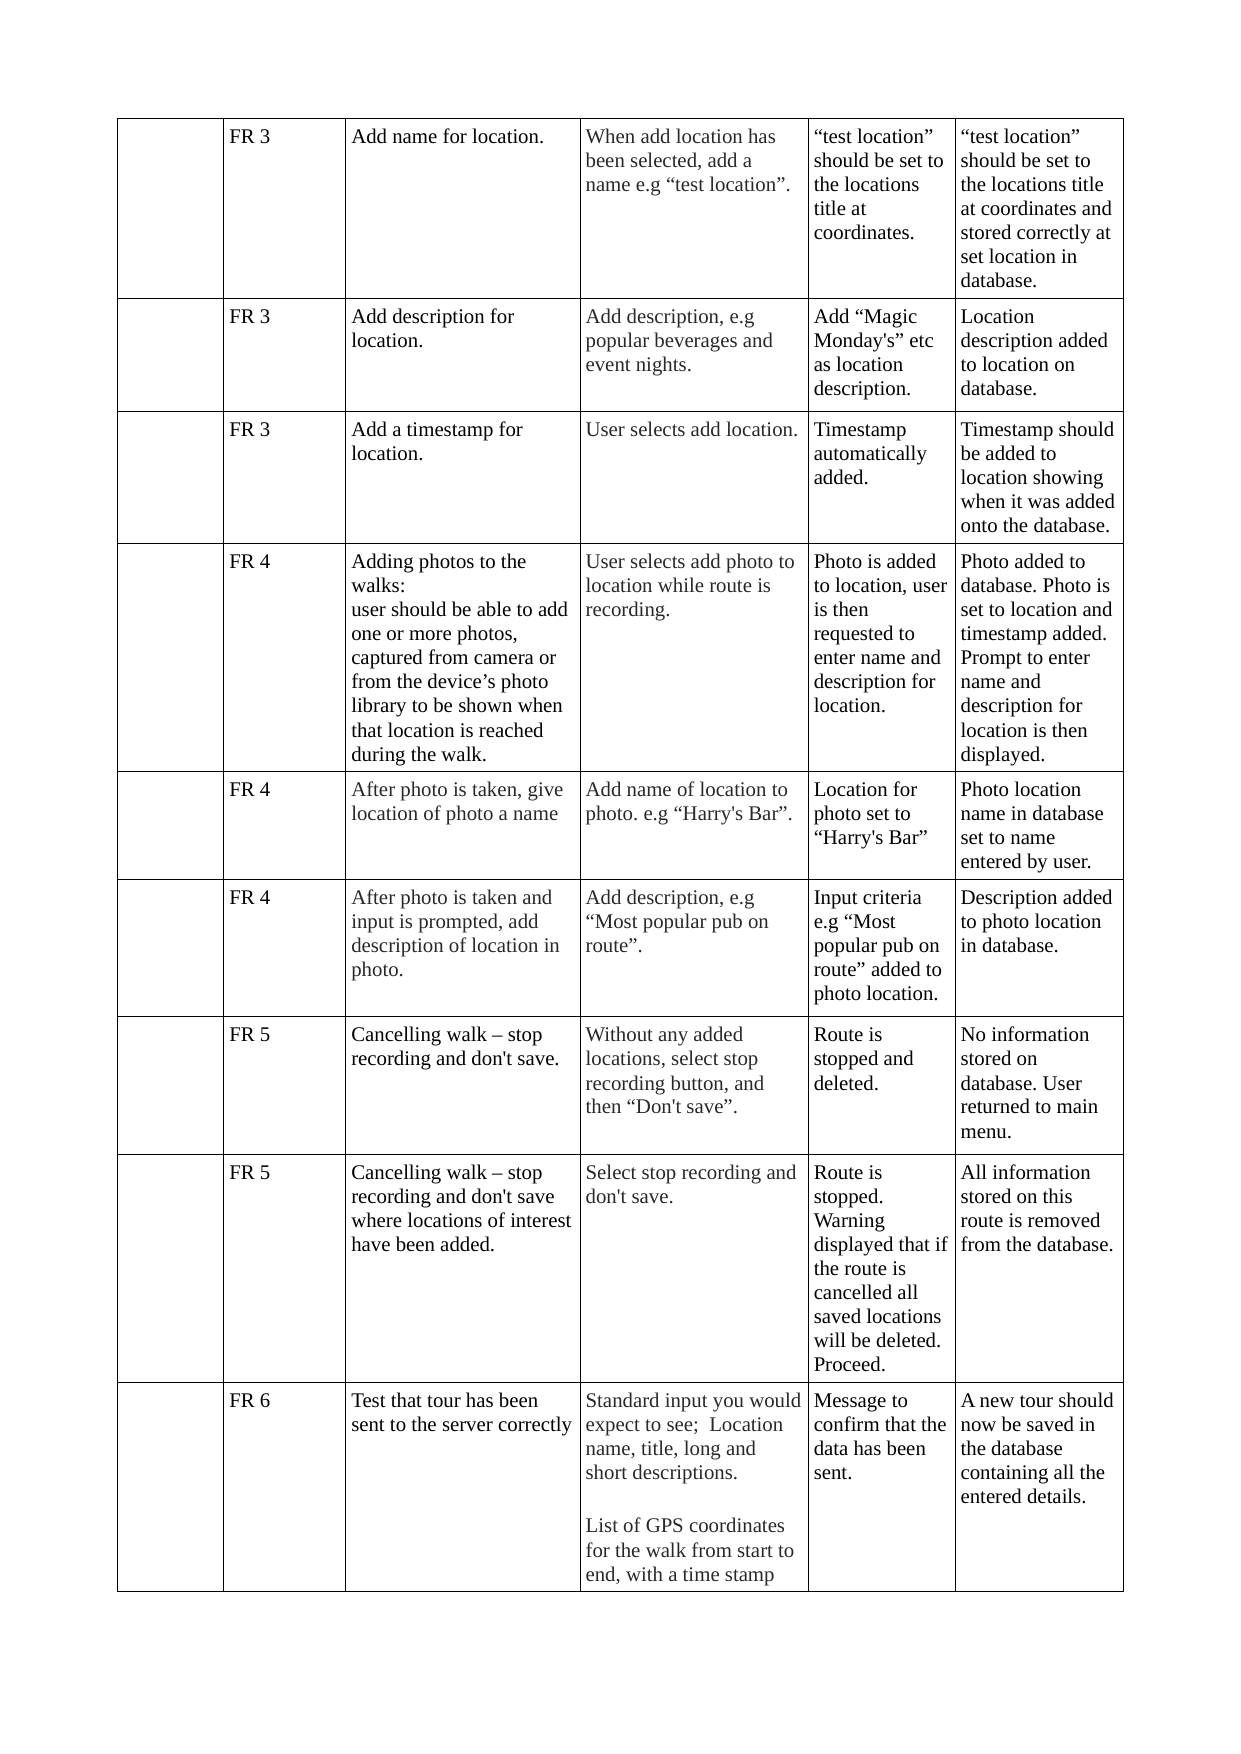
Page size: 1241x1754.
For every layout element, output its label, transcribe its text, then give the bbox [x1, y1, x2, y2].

table_cell Add description, e.g “Most popular pub on route”. [581, 880, 808, 1016]
table_cell After photo is taken and input is prompted, add description of location in photo. [346, 880, 580, 1016]
table_cell Location description added to location on database. [956, 299, 1123, 411]
table_cell Cancelling walk – stop recording and don't save where locations of interest have been added. [346, 1155, 580, 1382]
table_cell After photo is taken, give location of photo a name [346, 772, 580, 879]
table_cell User selects add location. [581, 412, 808, 543]
table_cell Route is stopped and deleted. [809, 1017, 955, 1154]
table_cell FR 5 [224, 1017, 345, 1154]
table_cell Timestamp should be added to location showing when it was added onto the database. [956, 412, 1123, 543]
table_cell Input criteria e.g “Most popular pub on route” added to photo location. [809, 880, 955, 1016]
table_cell [118, 299, 223, 411]
table_cell Add description for location. [346, 299, 580, 411]
table_cell FR 4 [224, 544, 345, 771]
table_cell Select stop recording and don't save. [581, 1155, 808, 1382]
table_cell Photo is added to location, user is then requested to enter name and description for location. [809, 544, 955, 771]
table_cell No information stored on database. User returned to main menu. [956, 1017, 1123, 1154]
table_cell Add a timestamp for location. [346, 412, 580, 543]
table_cell User selects add photo to location while route is recording. [581, 544, 808, 771]
table_cell FR 4 [224, 880, 345, 1016]
table_cell Location for photo set to “Harry's Bar” [809, 772, 955, 879]
table_cell Test that tour has been sent to the server correctly [346, 1383, 580, 1591]
table_cell Cancelling walk – stop recording and don't save. [346, 1017, 580, 1154]
table_cell Standard input you would expect to see; Location name, title, long and short descriptions. List of GPS coordinates for the walk from start to end, with a time stamp [581, 1383, 808, 1591]
table_cell [118, 772, 223, 879]
table_cell FR 4 [224, 772, 345, 879]
table_cell [118, 1017, 223, 1154]
table_cell [118, 880, 223, 1016]
table_cell FR 6 [224, 1383, 345, 1591]
table_cell Add description, e.g popular beverages and event nights. [581, 299, 808, 411]
table_cell FR 3 [224, 119, 345, 298]
table_cell FR 3 [224, 412, 345, 543]
table_cell Timestamp automatically added. [809, 412, 955, 543]
table_cell Message to confirm that the data has been sent. [809, 1383, 955, 1591]
table_cell “test location” should be set to the locations title at coordinates. [809, 119, 955, 298]
table_cell Without any added locations, select stop recording button, and then “Don't save”. [581, 1017, 808, 1154]
table_cell [118, 1383, 223, 1591]
table_cell Adding photos to the walks: user should be able to add one or more photos, captured from camera or from the device’s photo library to be shown when that location is reached during the walk. [346, 544, 580, 771]
table_cell A new tour should now be saved in the database containing all the entered details. [956, 1383, 1123, 1591]
table_cell Add name for location. [346, 119, 580, 298]
table_cell Add name of location to photo. e.g “Harry's Bar”. [581, 772, 808, 879]
table_cell Description added to photo location in database. [956, 880, 1123, 1016]
table_cell [118, 119, 223, 298]
table_cell [118, 544, 223, 771]
table_cell [118, 1155, 223, 1382]
table_cell Route is stopped. Warning displayed that if the route is cancelled all saved locations will be deleted. Proceed. [809, 1155, 955, 1382]
table_cell [118, 412, 223, 543]
table_cell Photo location name in database set to name entered by user. [956, 772, 1123, 879]
table_cell Photo added to database. Photo is set to location and timestamp added. Prompt to enter name and description for location is then displayed. [956, 544, 1123, 771]
table_cell FR 5 [224, 1155, 345, 1382]
table_cell All information stored on this route is removed from the database. [956, 1155, 1123, 1382]
table_cell Add “Magic Monday's” etc as location description. [809, 299, 955, 411]
table_cell “test location” should be set to the locations title at coordinates and stored correctly at set location in database. [956, 119, 1123, 298]
table_cell FR 3 [224, 299, 345, 411]
table_cell When add location has been selected, add a name e.g “test location”. [581, 119, 808, 298]
